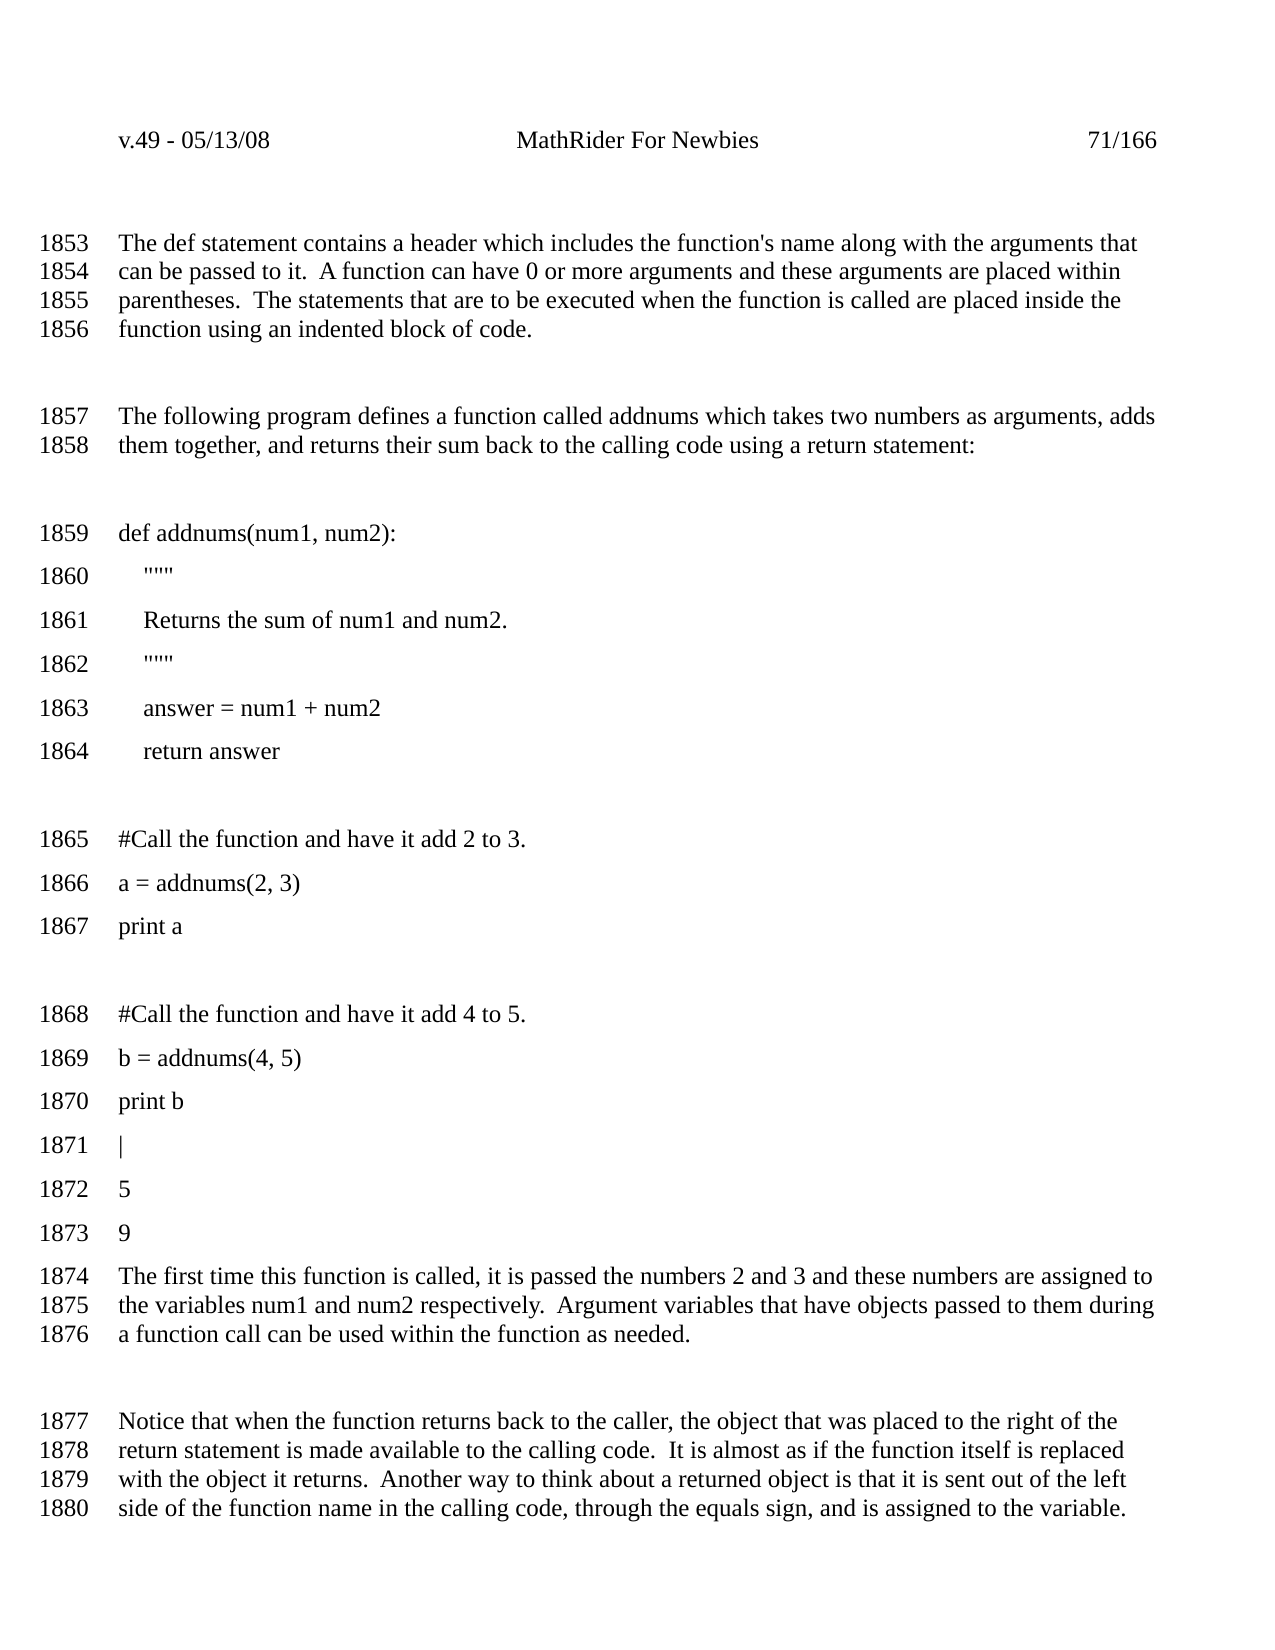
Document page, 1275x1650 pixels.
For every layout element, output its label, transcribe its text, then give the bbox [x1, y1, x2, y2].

text print a [118, 911, 1157, 940]
text return answer [118, 736, 1157, 765]
text Returns the sum of num1 and num2. [118, 605, 1157, 634]
text """ [118, 649, 1157, 678]
text b = addnums(4, 5) [118, 1043, 1157, 1071]
text The following program defines a function called addnums which takes two numbers as arguments, adds them together, and returns their sum back to the calling code using a return statement: [118, 401, 1157, 459]
text Notice that when the function returns back to the caller, the object that was placed to the right of the return statement is made available to the calling code. It is almost as if the function itself is replaced with the object it returns. Another way to think about a returned object is that it is sent out of the left side of the function name in the calling code, through the equals sign, and is assigned to the variable. [118, 1406, 1157, 1521]
text #Call the function and have it add 4 to 5. [118, 999, 1157, 1028]
text 9 [118, 1218, 1157, 1246]
text print b [118, 1086, 1157, 1115]
text #Call the function and have it add 2 to 3. [118, 824, 1157, 853]
text def addnums(num1, num2): [118, 518, 1157, 546]
text answer = num1 + num2 [118, 693, 1157, 721]
text The first time this function is called, it is passed the numbers 2 and 3 and these numbers are assigned to the variables num1 and num2 respectively. Argument variables that have objects passed to them during a function call can be used within the function as needed. [118, 1261, 1157, 1348]
text The def statement contains a header which includes the function's name along with the arguments that can be passed to it. A function can have 0 or more arguments and these arguments are placed within parentheses. The statements that are to be executed when the function is called are placed inside the function using an indented block of code. [118, 228, 1157, 343]
text | [118, 1130, 1157, 1159]
text """ [118, 561, 1157, 590]
text a = addnums(2, 3) [118, 868, 1157, 896]
text 5 [118, 1174, 1157, 1203]
